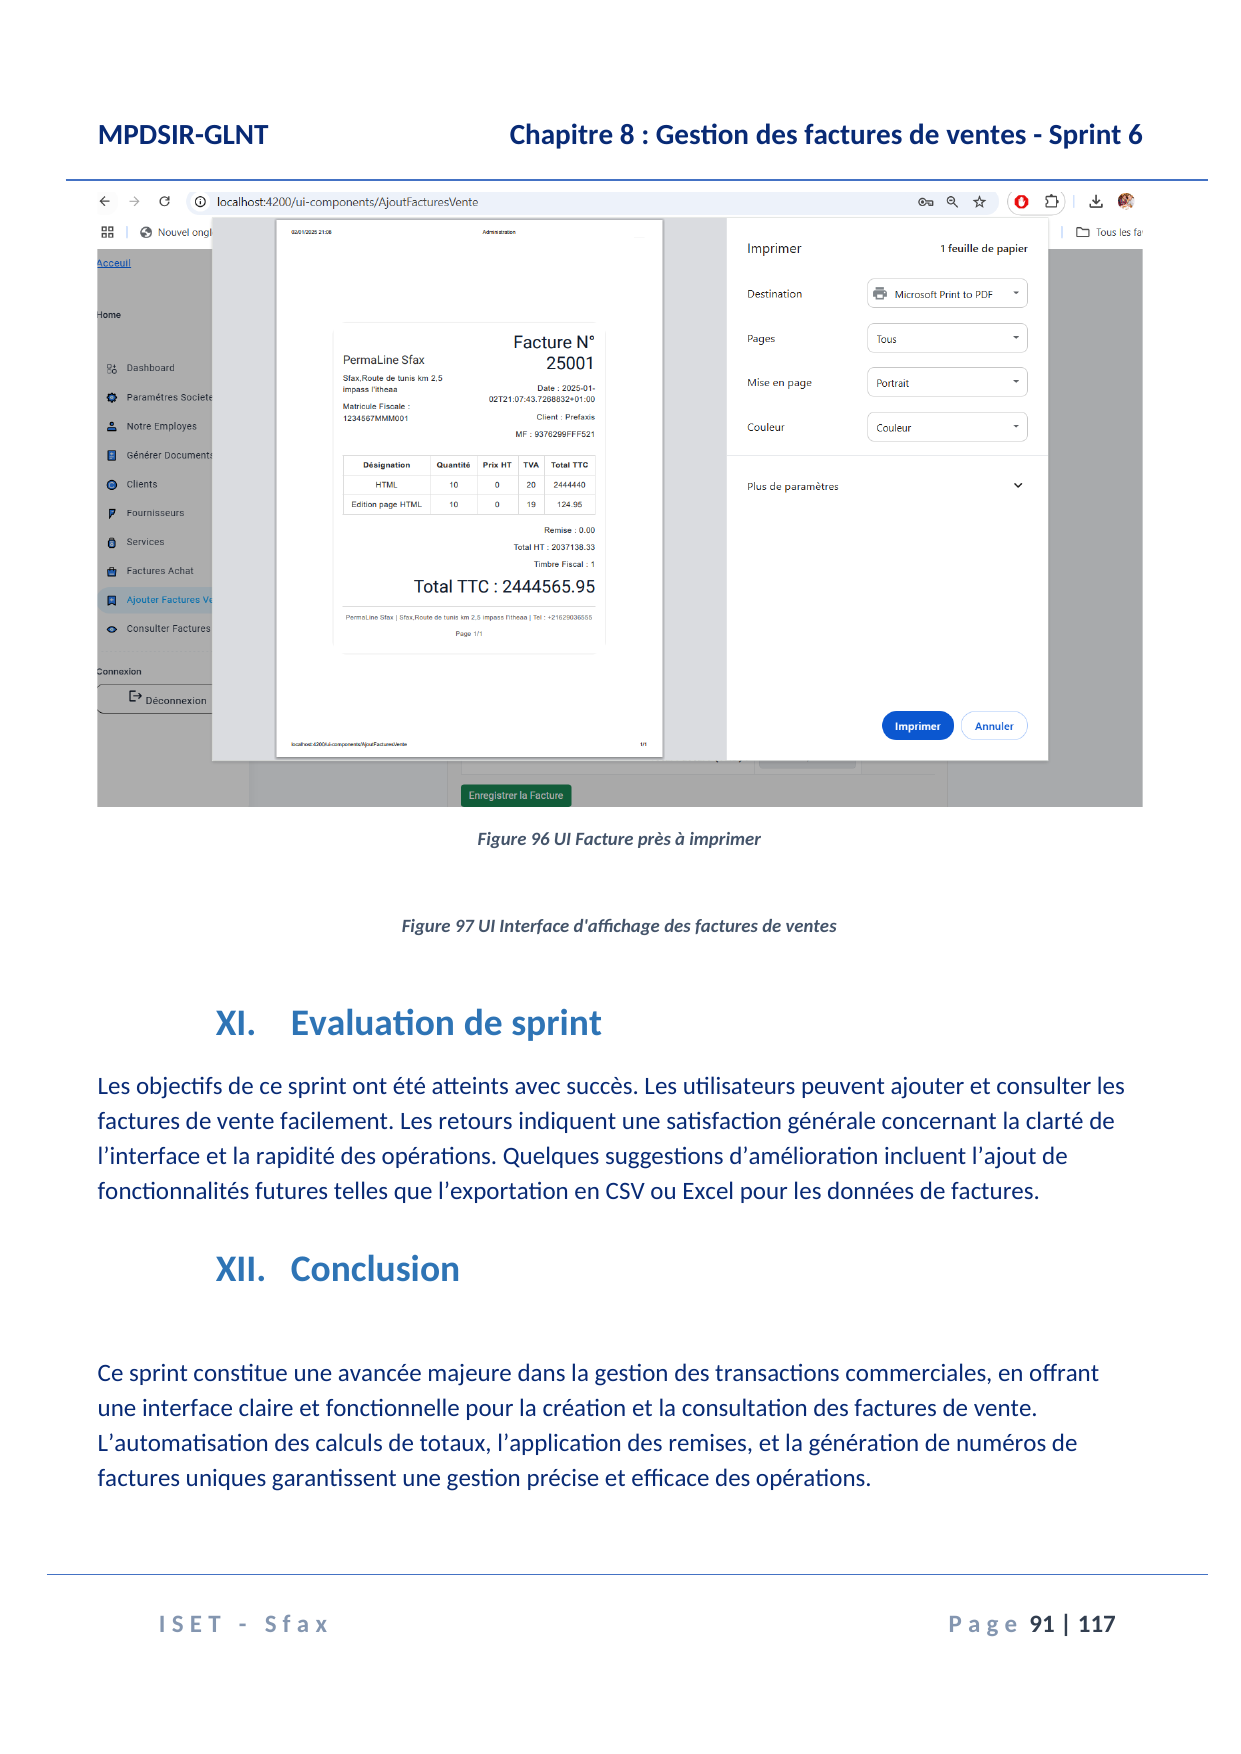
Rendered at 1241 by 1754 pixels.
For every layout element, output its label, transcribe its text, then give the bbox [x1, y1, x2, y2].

text Figure 96 UI Facture près à imprimer [97, 827, 1143, 850]
text Les objectifs de ce sprint ont été atteints avec succès. Les utilisateurs peuvent ajouter et consulter les factures de vente facilement. Les retours indiquent une satisfaction générale concernant la clarté de l’interface et la rapidité des opérations. Quelques suggestions d’amélioration incluent l’ajout de fonctionnalités futures telles que l’exportation en CSV ou Excel pour les données de factures. [97, 1070, 1143, 1206]
subtitle Evaluation de sprint [216, 999, 1143, 1045]
list Ce sprint constitue une avancée majeure dans la gestion des transactions commerciales, en offrant une interface claire et fonctionnelle pour la création et la consultation des factures de vente. L’automatisation des calculs de totaux, l’application des remises, et la génération de numéros de factures uniques garantissent une gestion précise et efficace des opérations. [97, 1357, 1143, 1492]
text Figure 97 UI Interface d'affichage des factures de ventes [97, 914, 1143, 937]
subtitle Conclusion [216, 1245, 1143, 1291]
